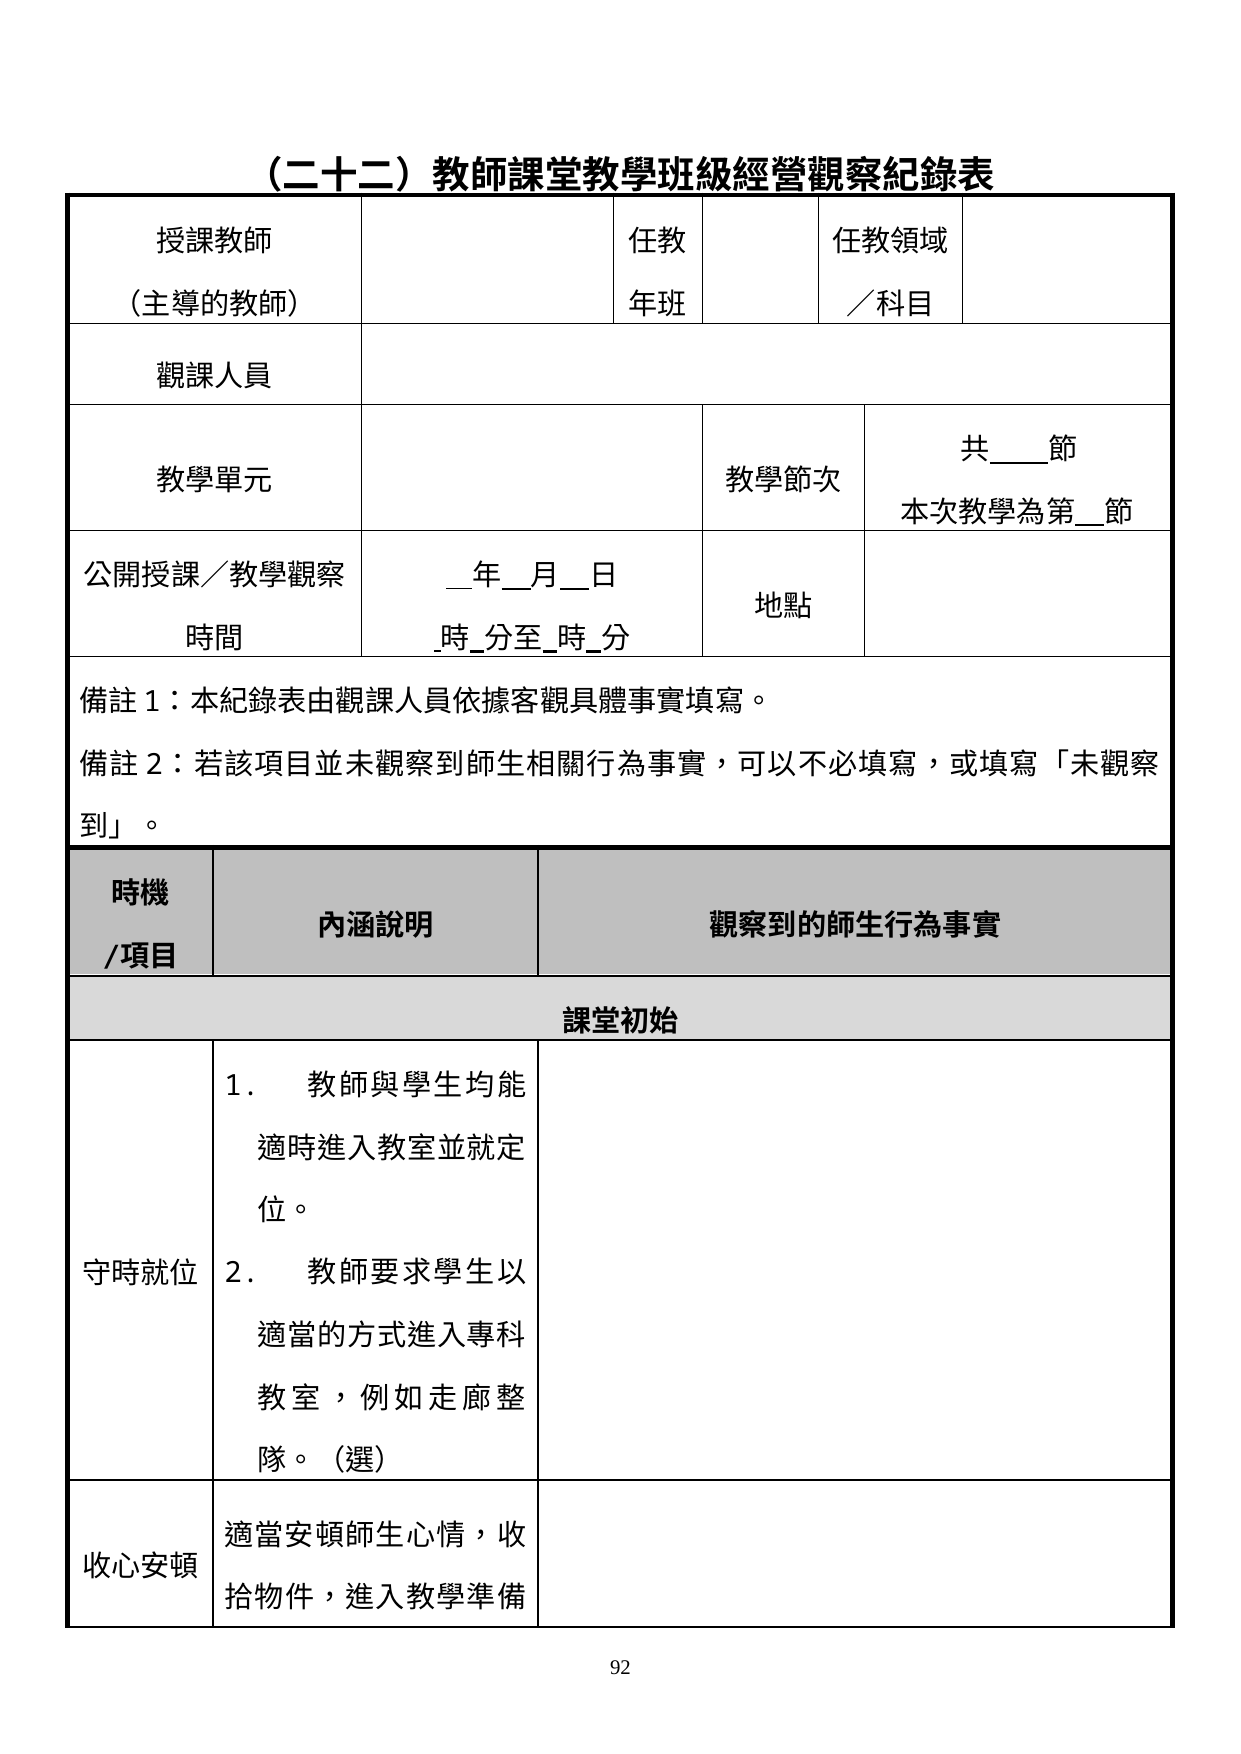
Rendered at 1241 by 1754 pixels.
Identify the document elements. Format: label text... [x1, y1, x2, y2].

table_cell 地點 [703, 531, 864, 656]
table_cell 教學節次 [703, 405, 864, 530]
table_header [963, 197, 1170, 322]
table_cell 守時就位 [70, 1041, 212, 1479]
table_cell 收心安頓 [70, 1481, 212, 1626]
table_header [703, 197, 818, 322]
table_cell 觀察到的師生行為事實 [539, 850, 1170, 974]
table_cell 教師與學生均能適時進入教室並就定位。 教師要求學生以適當的方式進入專科教室，例如走廊整隊。（選） [214, 1041, 537, 1479]
table_cell 公開授課∕教學觀察 時間 [70, 531, 361, 656]
table_cell [362, 324, 1170, 404]
table_cell [539, 1481, 1170, 1626]
table_cell 適當安頓師生心情，收拾物件，進入教學準備 [214, 1481, 537, 1626]
table_header 授課教師 （主導的教師） [70, 197, 361, 322]
table_cell 內涵說明 [214, 850, 537, 974]
table_cell 觀課人員 [70, 324, 361, 404]
table_cell 年 月 日 時 分至 時 分 [362, 531, 702, 656]
table_cell [539, 1041, 1170, 1479]
table_cell 教學單元 [70, 405, 361, 530]
table_cell [865, 531, 1170, 656]
table_cell 共 節 本次教學為第 節 [865, 405, 1170, 530]
table_header 任教領域∕科目 [819, 197, 962, 322]
table_cell 課堂初始 [70, 977, 1170, 1039]
table_cell 備註1：本紀錄表由觀課人員依據客觀具體事實填寫。 備註2：若該項目並未觀察到師生相關行為事實，可以不必填寫，或填寫「未觀察到」。 [70, 657, 1170, 845]
table_cell 時機 ∕項目 [70, 850, 212, 974]
table_header 任教年班 [614, 197, 702, 322]
text （二十二）教師課堂教學班級經營觀察紀錄表 [75, 130, 1165, 193]
table_header [362, 197, 613, 322]
table_cell [362, 405, 702, 530]
